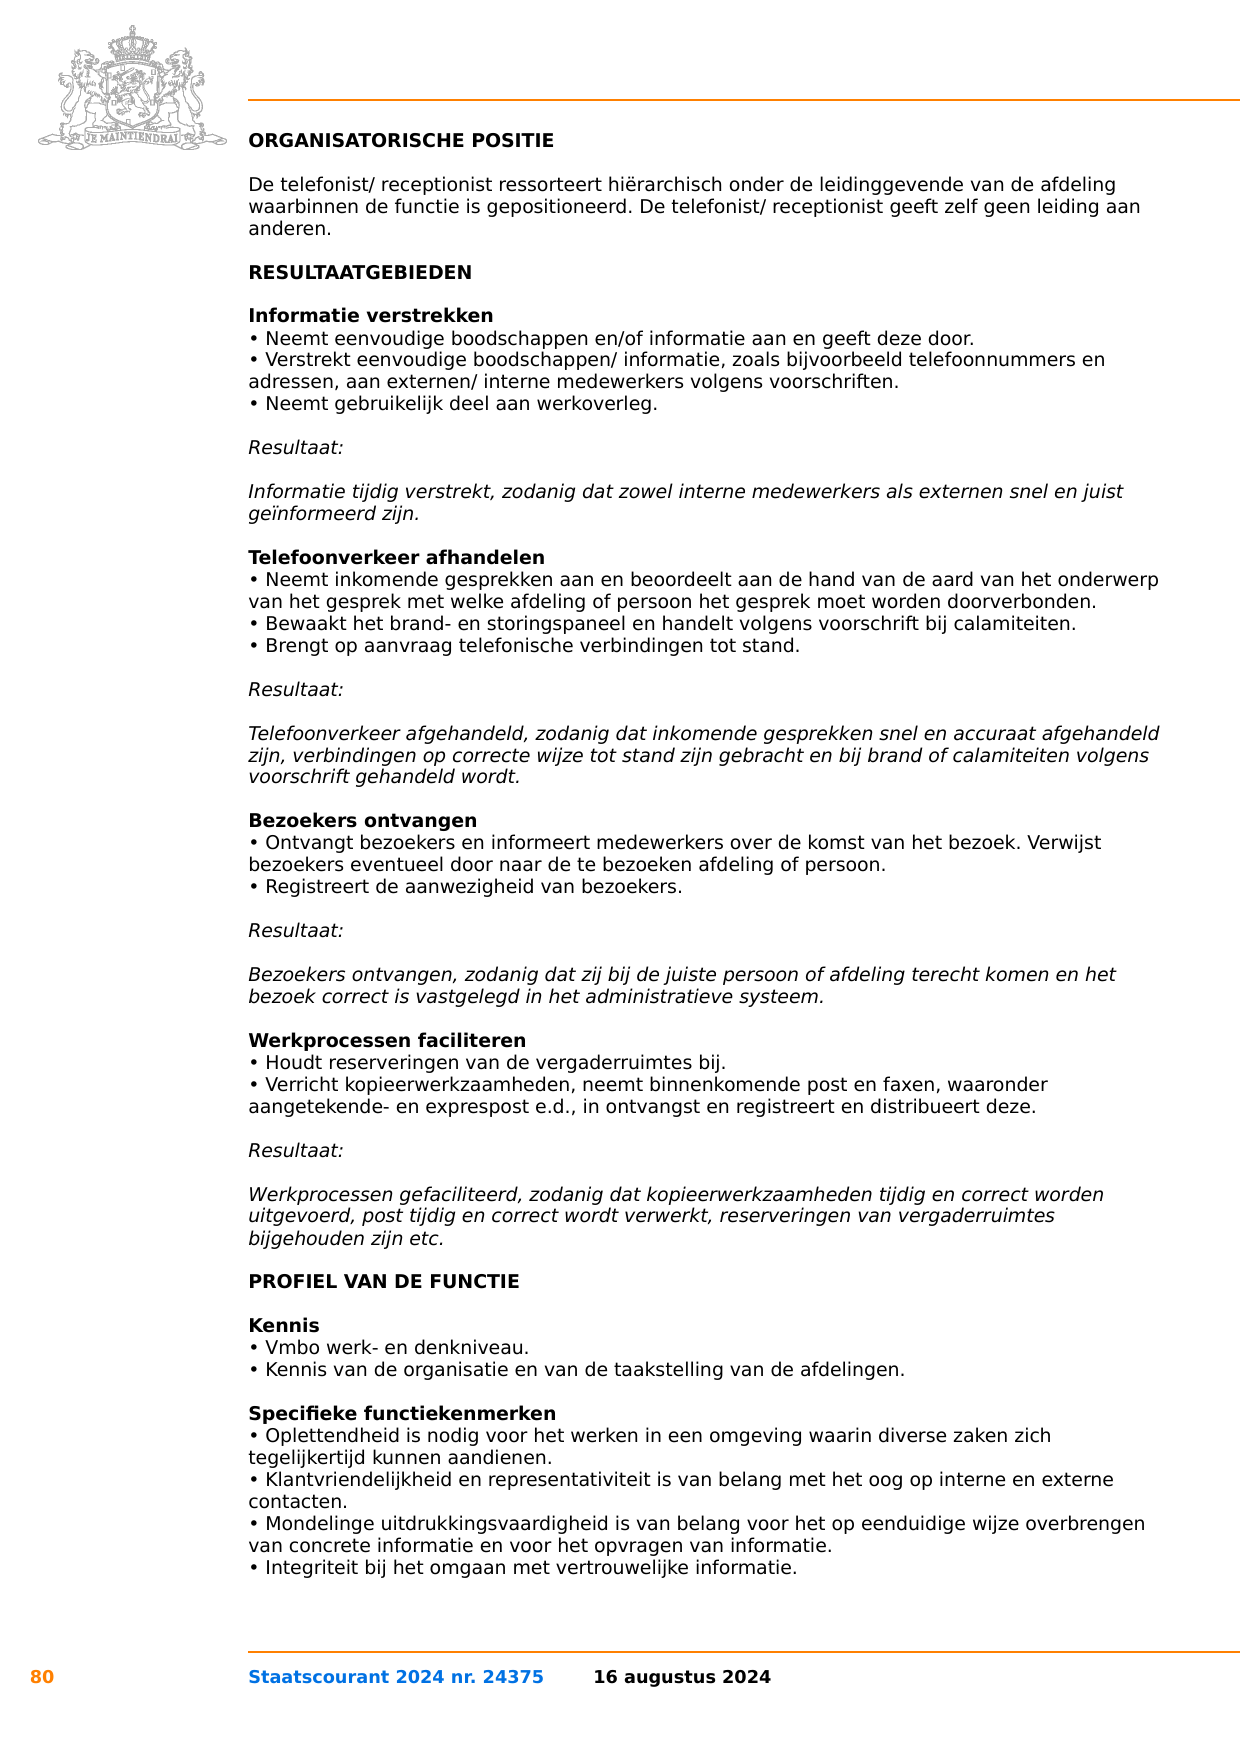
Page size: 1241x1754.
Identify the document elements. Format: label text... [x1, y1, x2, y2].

text • Mondelinge uitdrukkingsvaardigheid is van belang voor het op eenduidige wijze overbrengen van concrete informatie en voor het opvragen van informatie. [248, 1513, 1163, 1557]
text • Ontvangt bezoekers en informeert medewerkers over de komst van het bezoek. Verwijst bezoekers eventueel door naar de te bezoeken afdeling of persoon. [248, 832, 1163, 876]
text Resultaat: [248, 920, 1163, 942]
text • Neemt eenvoudige boodschappen en/of informatie aan en geeft deze door. [248, 327, 1163, 349]
text Werkprocessen gefaciliteerd, zodanig dat kopieerwerkzaamheden tijdig en correct worden uitgevoerd, post tijdig en correct wordt verwerkt, reserveringen van vergaderruimtes bijgehouden zijn etc. [248, 1183, 1163, 1249]
text • Vmbo werk- en denkniveau. [248, 1337, 1163, 1359]
subtitle PROFIEL VAN DE FUNCTIE [248, 1271, 1163, 1293]
subtitle Telefoonverkeer afhandelen [248, 547, 1163, 569]
text • Oplettendheid is nodig voor het werken in een omgeving waarin diverse zaken zich tegelijkertijd kunnen aandienen. [248, 1425, 1163, 1469]
text • Integriteit bij het omgaan met vertrouwelijke informatie. [248, 1557, 1163, 1579]
picture [38, 25, 227, 150]
subtitle Informatie verstrekken [248, 305, 1163, 327]
subtitle Specifieke functiekenmerken [248, 1403, 1163, 1425]
text Resultaat: [248, 1139, 1163, 1162]
text • Klantvriendelijkheid en representativiteit is van belang met het oog op interne en externe contacten. [248, 1469, 1163, 1513]
text • Verricht kopieerwerkzaamheden, neemt binnenkomende post en faxen, waaronder aangetekende- en exprespost e.d., in ontvangst en registreert en distribueert deze. [248, 1074, 1163, 1118]
text • Registreert de aanwezigheid van bezoekers. [248, 876, 1163, 898]
text • Bewaakt het brand- en storingspaneel en handelt volgens voorschrift bij calamiteiten. [248, 613, 1163, 635]
text Resultaat: [248, 437, 1163, 459]
subtitle Kennis [248, 1315, 1163, 1337]
subtitle Werkprocessen faciliteren [248, 1030, 1163, 1052]
text Resultaat: [248, 679, 1163, 701]
text Bezoekers ontvangen, zodanig dat zij bij de juiste persoon of afdeling terecht komen en het bezoek correct is vastgelegd in het administratieve systeem. [248, 964, 1163, 1008]
text Telefoonverkeer afgehandeld, zodanig dat inkomende gesprekken snel en accuraat afgehandeld zijn, verbindingen op correcte wijze tot stand zijn gebracht en bij brand of calamiteiten volgens voorschrift gehandeld wordt. [248, 722, 1163, 788]
subtitle RESULTAATGEBIEDEN [248, 262, 1163, 283]
text • Neemt inkomende gesprekken aan en beoordeelt aan de hand van de aard van het onderwerp van het gesprek met welke afdeling of persoon het gesprek moet worden doorverbonden. [248, 569, 1163, 613]
subtitle ORGANISATORISCHE POSITIE [248, 130, 1163, 152]
subtitle Bezoekers ontvangen [248, 810, 1163, 832]
text • Houdt reserveringen van de vergaderruimtes bij. [248, 1052, 1163, 1074]
text • Brengt op aanvraag telefonische verbindingen tot stand. [248, 635, 1163, 657]
text Informatie tijdig verstrekt, zodanig dat zowel interne medewerkers als externen snel en juist geïnformeerd zijn. [248, 481, 1163, 525]
text • Verstrekt eenvoudige boodschappen/ informatie, zoals bijvoorbeeld telefoonnummers en adressen, aan externen/ interne medewerkers volgens voorschriften. [248, 349, 1163, 393]
text De telefonist/ receptionist ressorteert hiërarchisch onder de leidinggevende van de afdeling waarbinnen de functie is gepositioneerd. De telefonist/ receptionist geeft zelf geen leiding aan anderen. [248, 174, 1163, 240]
text • Kennis van de organisatie en van de taakstelling van de afdelingen. [248, 1359, 1163, 1381]
text • Neemt gebruikelijk deel aan werkoverleg. [248, 393, 1163, 415]
